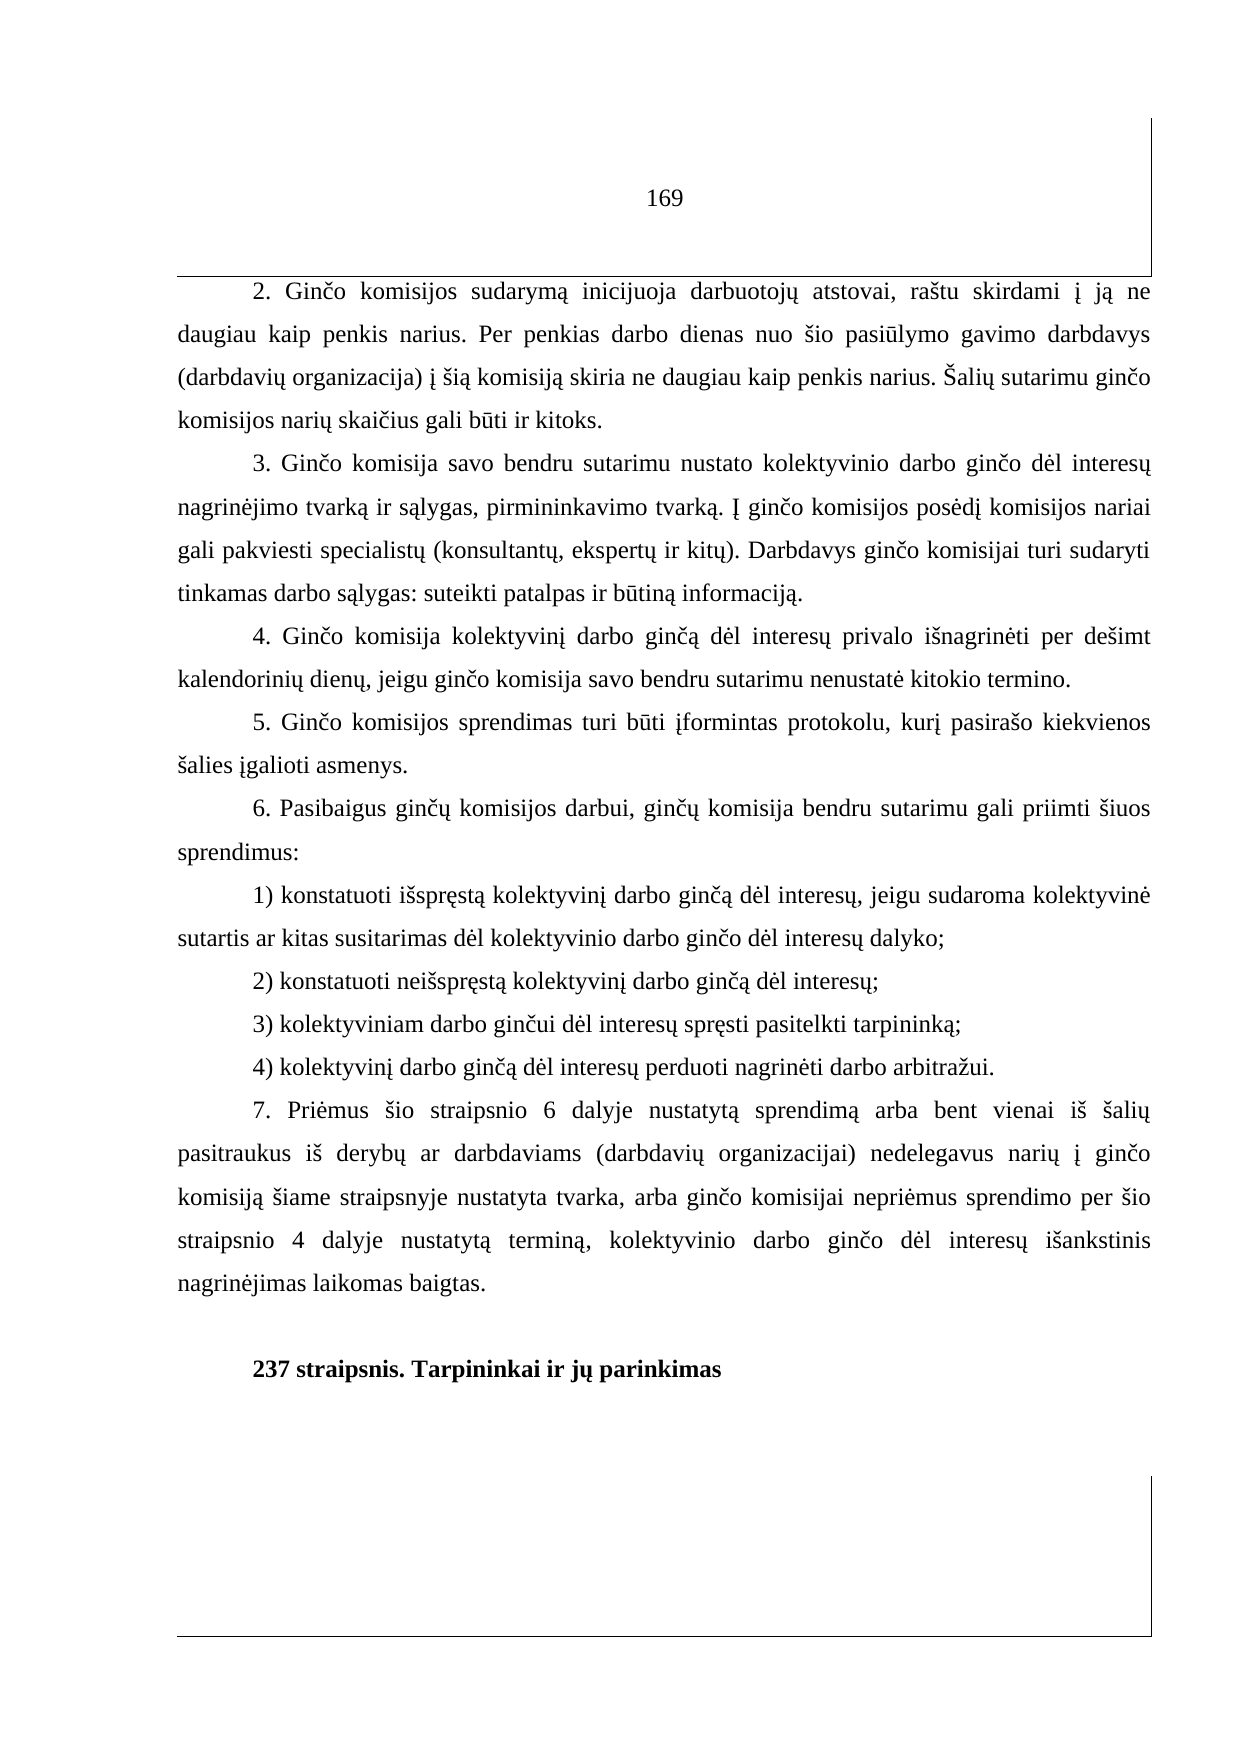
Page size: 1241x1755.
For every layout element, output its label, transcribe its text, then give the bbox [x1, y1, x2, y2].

text 2. Ginčo komisijos sudarymą inicijuoja darbuotojų atstovai, raštu skirdami į ją ne daugiau kaip penkis narius. Per penkias darbo dienas nuo šio pasiūlymo gavimo darbdavys (darbdavių organizacija) į šią komisiją skiria ne daugiau kaip penkis narius. Šalių sutarimu ginčo komisijos narių skaičius gali būti ir kitoks. [177, 276, 1152, 434]
text 4) kolektyvinį darbo ginčą dėl interesų perduoti nagrinėti darbo arbitražui. [177, 1052, 1152, 1081]
text 3. Ginčo komisija savo bendru sutarimu nustato kolektyvinio darbo ginčo dėl interesų nagrinėjimo tvarką ir sąlygas, pirmininkavimo tvarką. Į ginčo komisijos posėdį komisijos nariai gali pakviesti specialistų (konsultantų, ekspertų ir kitų). Darbdavys ginčo komisijai turi sudaryti tinkamas darbo sąlygas: suteikti patalpas ir būtiną informaciją. [177, 448, 1152, 607]
text 7. Priėmus šio straipsnio 6 dalyje nustatytą sprendimą arba bent vienai iš šalių pasitraukus iš derybų ar darbdaviams (darbdavių organizacijai) nedelegavus narių į ginčo komisiją šiame straipsnyje nustatyta tvarka, arba ginčo komisijai nepriėmus sprendimo per šio straipsnio 4 dalyje nustatytą terminą, kolektyvinio darbo ginčo dėl interesų išankstinis nagrinėjimas laikomas baigtas. [177, 1095, 1152, 1297]
text 4. Ginčo komisija kolektyvinį darbo ginčą dėl interesų privalo išnagrinėti per dešimt kalendorinių dienų, jeigu ginčo komisija savo bendru sutarimu nenustatė kitokio termino. [177, 621, 1152, 693]
text 3) kolektyviniam darbo ginčui dėl interesų spręsti pasitelkti tarpininką; [177, 1009, 1152, 1038]
text 237 straipsnis. Tarpininkai ir jų parinkimas [177, 1354, 1152, 1383]
text 1) konstatuoti išspręstą kolektyvinį darbo ginčą dėl interesų, jeigu sudaroma kolektyvinė sutartis ar kitas susitarimas dėl kolektyvinio darbo ginčo dėl interesų dalyko; [177, 880, 1152, 952]
text 5. Ginčo komisijos sprendimas turi būti įformintas protokolu, kurį pasirašo kiekvienos šalies įgalioti asmenys. [177, 707, 1152, 779]
text 2) konstatuoti neišspręstą kolektyvinį darbo ginčą dėl interesų; [177, 966, 1152, 995]
text 6. Pasibaigus ginčų komisijos darbui, ginčų komisija bendru sutarimu gali priimti šiuos sprendimus: [177, 793, 1152, 865]
